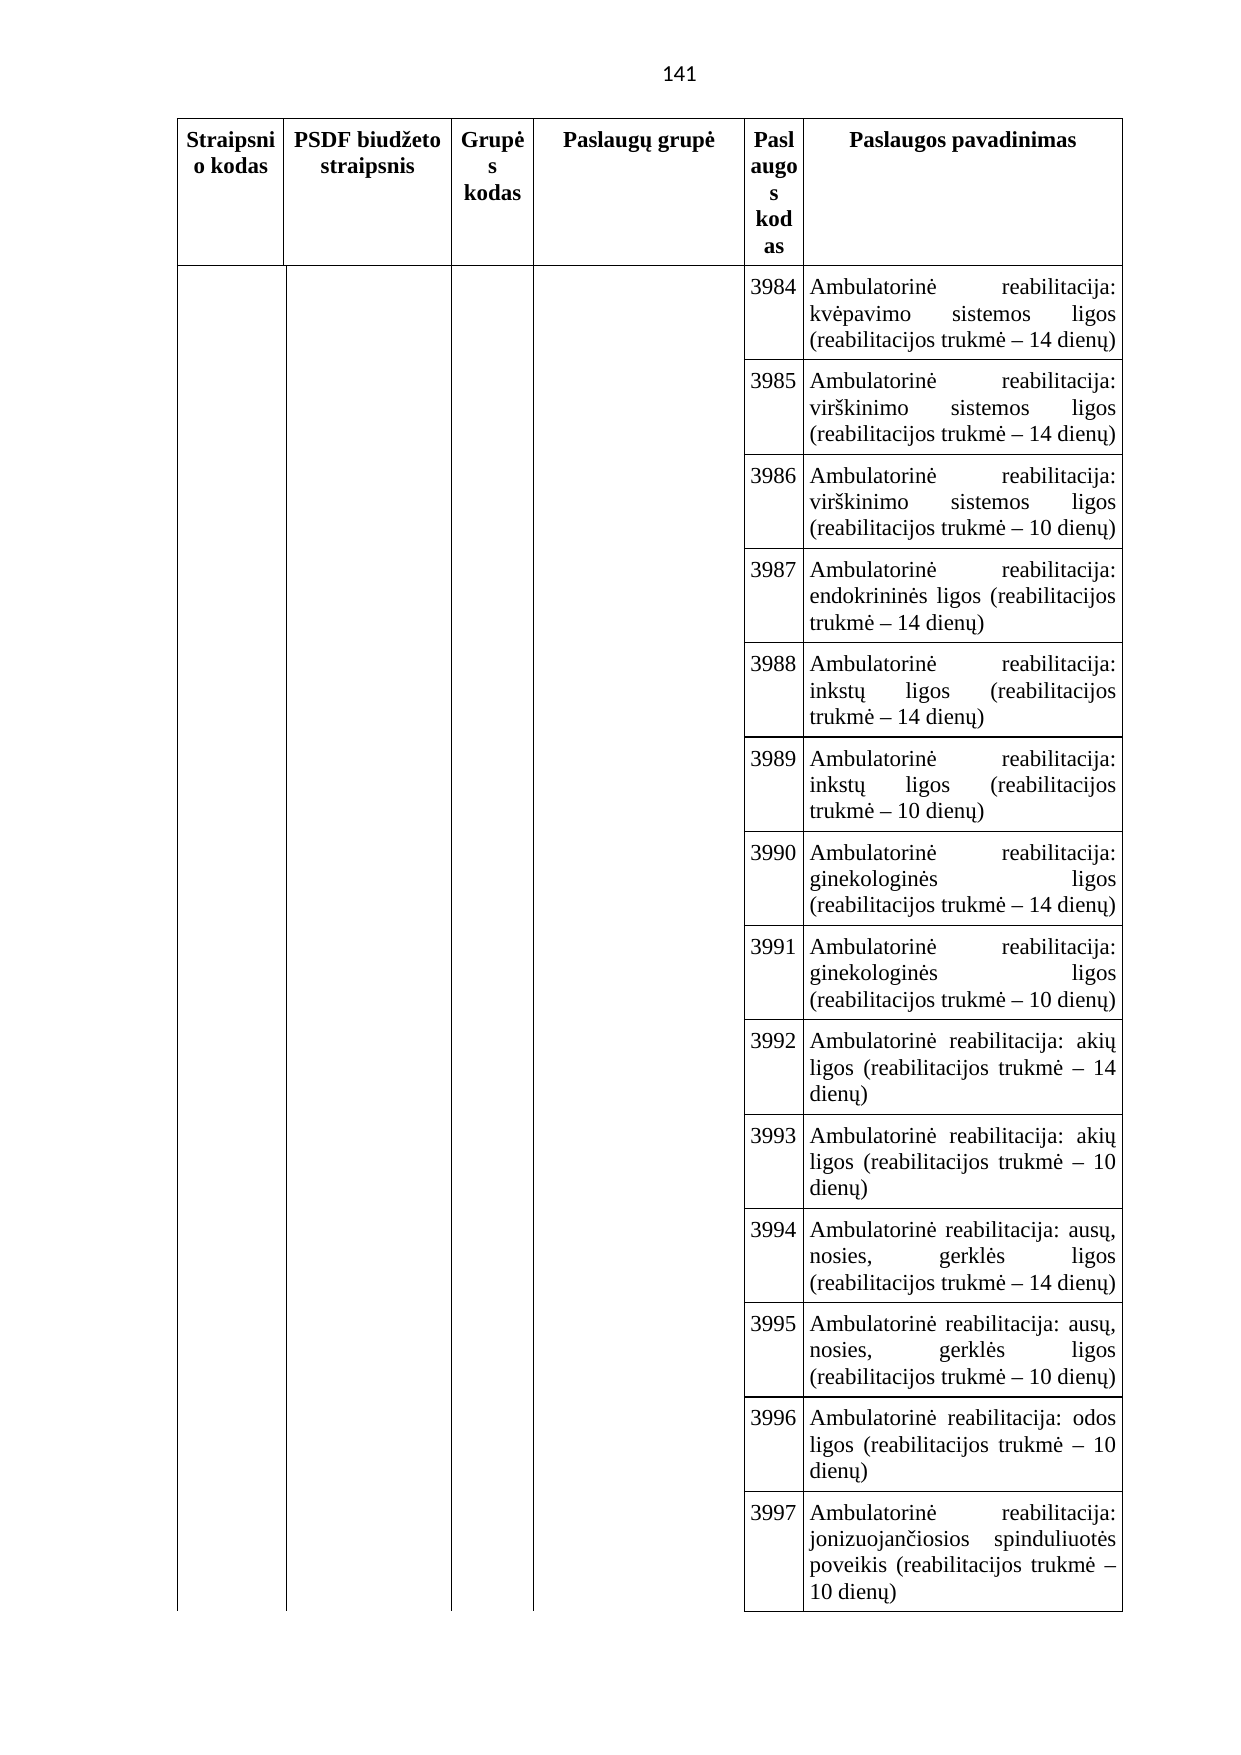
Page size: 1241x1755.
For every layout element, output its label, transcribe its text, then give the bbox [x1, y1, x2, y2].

table_cell Ambulatorinė reabilitacija: kvėpavimo sistemos ligos (reabilitacijos trukmė – 14 dienų) [804, 266, 1122, 359]
table_cell [287, 1491, 451, 1611]
table_cell 3986 [745, 455, 803, 548]
table_cell [534, 1114, 744, 1208]
table_cell [287, 642, 451, 736]
table_cell [534, 1208, 744, 1302]
table_cell 3992 [745, 1020, 803, 1113]
table_cell 3984 [745, 266, 803, 359]
table_cell Ambulatorinė reabilitacija: endokrininės ligos (reabilitacijos trukmė – 14 dienų) [804, 549, 1122, 642]
table_cell 3990 [745, 832, 803, 925]
table_cell [452, 642, 533, 736]
table_cell Ambulatorinė reabilitacija: virškinimo sistemos ligos (reabilitacijos trukmė – 10 dienų) [804, 455, 1122, 548]
table_cell [287, 925, 451, 1019]
table_cell [452, 1396, 533, 1491]
table_cell [452, 925, 533, 1019]
table_cell 3985 [745, 360, 803, 454]
table_cell [452, 454, 533, 548]
table_cell [178, 831, 286, 925]
table_cell [534, 642, 744, 736]
table_cell [178, 1019, 286, 1113]
table_cell [178, 642, 286, 736]
table_cell [287, 359, 451, 454]
table_cell [534, 454, 744, 548]
table_cell 3994 [745, 1209, 803, 1302]
table_cell [452, 266, 533, 359]
table_cell [178, 1396, 286, 1491]
table_cell [452, 1491, 533, 1611]
table_cell 3995 [745, 1303, 803, 1396]
table_header Paslaugų grupė [534, 119, 744, 265]
table_cell Ambulatorinė reabilitacija: akių ligos (reabilitacijos trukmė – 10 dienų) [804, 1115, 1122, 1208]
table_header Grupės kodas [452, 119, 533, 265]
table_cell [178, 736, 286, 831]
table_cell [287, 1114, 451, 1208]
table_cell [534, 736, 744, 831]
table_cell [287, 831, 451, 925]
table_cell [287, 266, 451, 359]
table_header Paslaugos pavadinimas [804, 119, 1122, 265]
table_cell 3993 [745, 1115, 803, 1208]
table_cell [178, 454, 286, 548]
table_header PSDF biudžeto straipsnis [284, 119, 451, 265]
table_cell [287, 1208, 451, 1302]
table_cell [287, 454, 451, 548]
table_cell [534, 1491, 744, 1611]
table_cell [452, 736, 533, 831]
table_cell Ambulatorinė reabilitacija: ausų, nosies, gerklės ligos (reabilitacijos trukmė – 14 dienų) [804, 1209, 1122, 1302]
table_cell [452, 1019, 533, 1113]
table_cell [534, 831, 744, 925]
table_cell [534, 1302, 744, 1396]
table_cell Ambulatorinė reabilitacija: virškinimo sistemos ligos (reabilitacijos trukmė – 14 dienų) [804, 360, 1122, 454]
table_cell [287, 548, 451, 642]
table_cell [534, 925, 744, 1019]
table_cell [178, 1302, 286, 1396]
table_cell [452, 359, 533, 454]
table_cell [452, 1302, 533, 1396]
table_header Paslaugos kodas [745, 119, 803, 265]
table_cell [178, 359, 286, 454]
table_cell [287, 1396, 451, 1491]
table_cell 3989 [745, 738, 803, 831]
table_cell Ambulatorinė reabilitacija: akių ligos (reabilitacijos trukmė – 14 dienų) [804, 1020, 1122, 1113]
table_cell [452, 831, 533, 925]
table_cell Ambulatorinė reabilitacija: jonizuojančiosios spinduliuotės poveikis (reabilitacijos trukmė – 10 dienų) [804, 1492, 1122, 1611]
table_cell [178, 1114, 286, 1208]
table_cell [452, 1114, 533, 1208]
table_cell [178, 1208, 286, 1302]
table_cell 3987 [745, 549, 803, 642]
table_cell [178, 1491, 286, 1611]
table_cell 3988 [745, 643, 803, 736]
table_cell [534, 548, 744, 642]
table_cell [534, 1396, 744, 1491]
table_cell Ambulatorinė reabilitacija: inkstų ligos (reabilitacijos trukmė – 10 dienų) [804, 738, 1122, 831]
table_cell [287, 1302, 451, 1396]
table_cell [452, 548, 533, 642]
table_cell [287, 736, 451, 831]
table_cell Ambulatorinė reabilitacija: ginekologinės ligos (reabilitacijos trukmė – 14 dienų) [804, 832, 1122, 925]
table_cell [452, 1208, 533, 1302]
table_cell [178, 925, 286, 1019]
table_cell 3997 [745, 1492, 803, 1611]
table_cell [178, 548, 286, 642]
table_cell Ambulatorinė reabilitacija: ginekologinės ligos (reabilitacijos trukmė – 10 dienų) [804, 926, 1122, 1019]
table_cell 3991 [745, 926, 803, 1019]
table_cell [534, 266, 744, 359]
table_cell [287, 1019, 451, 1113]
table_cell Ambulatorinė reabilitacija: inkstų ligos (reabilitacijos trukmė – 14 dienų) [804, 643, 1122, 736]
table_cell [534, 359, 744, 454]
table_cell [534, 1019, 744, 1113]
table_header Straipsnio kodas [178, 119, 283, 265]
table_cell Ambulatorinė reabilitacija: ausų, nosies, gerklės ligos (reabilitacijos trukmė – 10 dienų) [804, 1303, 1122, 1396]
table_cell Ambulatorinė reabilitacija: odos ligos (reabilitacijos trukmė – 10 dienų) [804, 1398, 1122, 1491]
table_cell 3996 [745, 1398, 803, 1491]
table_cell [178, 266, 286, 359]
